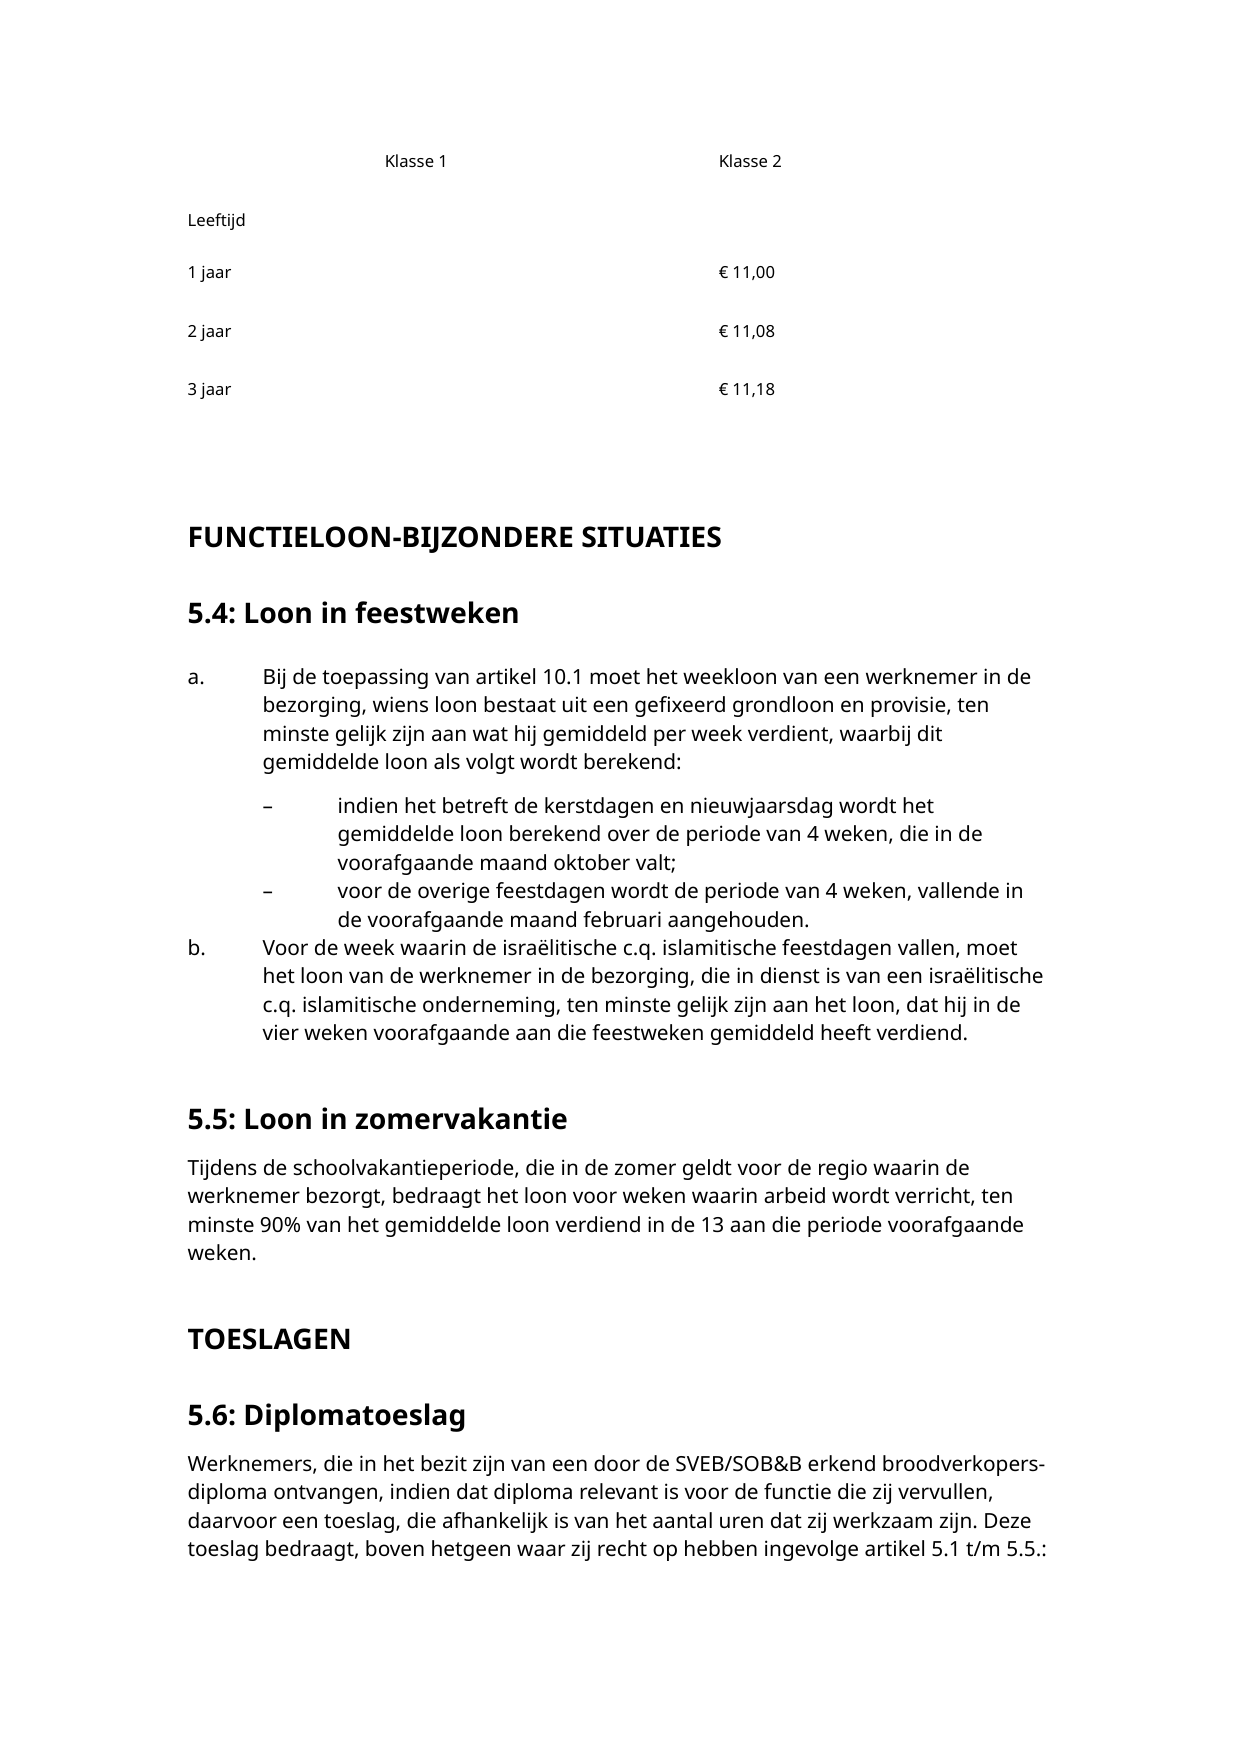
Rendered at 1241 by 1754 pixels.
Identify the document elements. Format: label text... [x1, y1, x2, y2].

table_cell € 11,08 [719, 320, 1053, 378]
table_cell 3 jaar [188, 378, 384, 436]
table_cell 2 jaar [188, 320, 384, 378]
table_cell [385, 320, 718, 378]
subtitle TOESLAGEN [187, 1319, 1053, 1358]
table_cell € 11,18 [719, 378, 1053, 436]
list Voor de week waarin de israëlitische c.q. islamitische feestdagen vallen, moet het loon van de werknemer in de bezorging, die in dienst is van een israëlitische c.q. islamitische onderneming, ten minste gelijk zijn aan het loon, dat hij in de vier weken voorafgaande aan die feestweken gemiddeld heeft verdiend. [187, 933, 1053, 1047]
table_cell € 11,00 [719, 261, 1053, 319]
table_cell [385, 261, 718, 319]
table_header Klasse 1 [385, 150, 718, 208]
subtitle 5.4: Loon in feestweken [187, 593, 1053, 632]
text Tijdens de schoolvakantieperiode, die in de zomer geldt voor de regio waarin de werknemer bezorgt, bedraagt het loon voor weken waarin arbeid wordt verricht, ten minste 90% van het gemiddelde loon verdiend in de 13 aan die periode voorafgaande weken. [187, 1153, 1053, 1267]
list indien het betreft de kerstdagen en nieuwjaarsdag wordt het gemiddelde loon berekend over de periode van 4 weken, die in de voorafgaande maand oktober valt; [262, 791, 1053, 876]
subtitle 5.5: Loon in zomervakantie [187, 1099, 1053, 1138]
table_cell Leeftijd [188, 209, 1053, 261]
list Bij de toepassing van artikel 10.1 moet het weekloon van een werknemer in de bezorging, wiens loon bestaat uit een gefixeerd grondloon en provisie, ten minste gelijk zijn aan wat hij gemiddeld per week verdient, waarbij dit gemiddelde loon als volgt wordt berekend: [187, 662, 1053, 776]
table_header Klasse 2 [719, 150, 1053, 208]
subtitle 5.6: Diplomatoeslag [187, 1395, 1053, 1434]
subtitle FUNCTIELOON-BIJZONDERE SITUATIES [187, 517, 1053, 556]
table_header [188, 150, 384, 208]
list voor de overige feestdagen wordt de periode van 4 weken, vallende in de voorafgaande maand februari aangehouden. [262, 876, 1053, 933]
table_cell 1 jaar [188, 261, 384, 319]
table_cell [385, 378, 718, 436]
text Werknemers, die in het bezit zijn van een door de SVEB/SOB&B erkend broodverkopers-diploma ontvangen, indien dat diploma relevant is voor de functie die zij vervullen, daarvoor een toeslag, die afhankelijk is van het aantal uren dat zij werkzaam zijn. Deze toeslag bedraagt, boven hetgeen waar zij recht op hebben ingevolge artikel 5.1 t/m 5.5.: [187, 1449, 1053, 1563]
